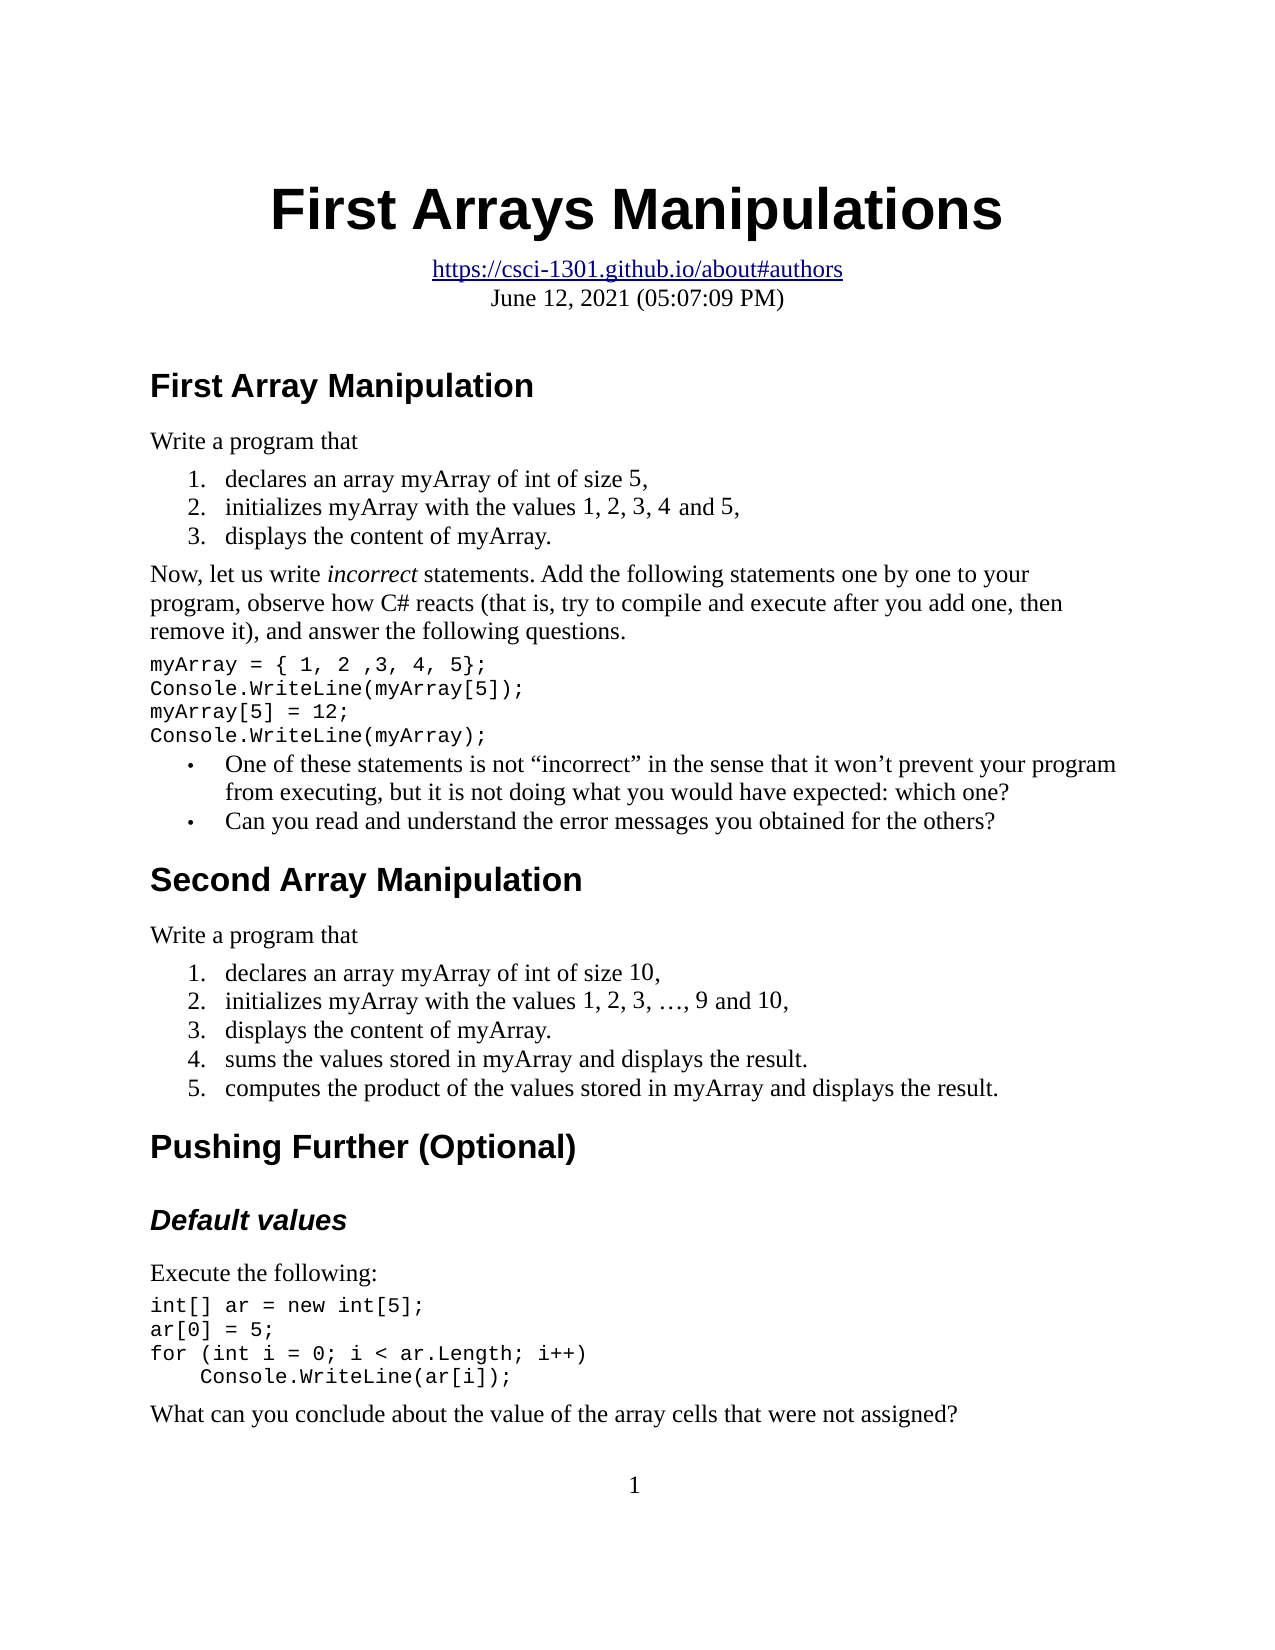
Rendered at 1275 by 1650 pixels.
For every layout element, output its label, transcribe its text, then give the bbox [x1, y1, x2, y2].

subtitle First Array Manipulation [150, 366, 1125, 404]
text June 12, 2021 (05:07:09 PM) [150, 283, 1125, 312]
list computes the product of the values stored in myArray and displays the result. [187, 1073, 1125, 1101]
list Can you read and understand the error messages you obtained for the others? [187, 806, 1125, 835]
list displays the content of myArray. [187, 521, 1125, 550]
list declares an array myArray of int of size , [187, 464, 1125, 492]
text Console.WriteLine(myArray[5]); [150, 678, 1125, 701]
text for (int i = 0; i < ar.Length; i++) [150, 1343, 1125, 1366]
title First Arrays Manipulations [150, 175, 1125, 242]
text myArray = { 1, 2 ,3, 4, 5}; [150, 654, 1125, 678]
text myArray[5] = 12; [150, 701, 1125, 725]
text ar[0] = 5; [150, 1319, 1125, 1343]
list sums the values stored in myArray and displays the result. [187, 1044, 1125, 1073]
subtitle Default values [150, 1203, 1125, 1236]
text Execute the following: [150, 1258, 1125, 1286]
text https://csci-1301.github.io/about#authors [150, 254, 1125, 283]
text Write a program that [150, 426, 1125, 455]
text What can you conclude about the value of the array cells that were not assigned? [150, 1399, 1125, 1428]
list initializes myArray with the values , , , and , [187, 492, 1125, 521]
list declares an array myArray of int of size , [187, 958, 1125, 986]
text Write a program that [150, 920, 1125, 949]
list displays the content of myArray. [187, 1015, 1125, 1044]
text Console.WriteLine(myArray); [150, 725, 1125, 749]
text Console.WriteLine(ar[i]); [150, 1366, 1125, 1390]
subtitle Second Array Manipulation [150, 860, 1125, 898]
list initializes myArray with the values , , , …, and , [187, 986, 1125, 1015]
text Now, let us write incorrect statements. Add the following statements one by one to your program, observe how C# reacts (that is, try to compile and execute after you add one, then remove it), and answer the following questions. [150, 559, 1125, 645]
list One of these statements is not “incorrect” in the sense that it won’t prevent your program from executing, but it is not doing what you would have expected: which one? [187, 749, 1125, 806]
subtitle Pushing Further (Optional) [150, 1126, 1125, 1165]
text int[] ar = new int[5]; [150, 1295, 1125, 1319]
